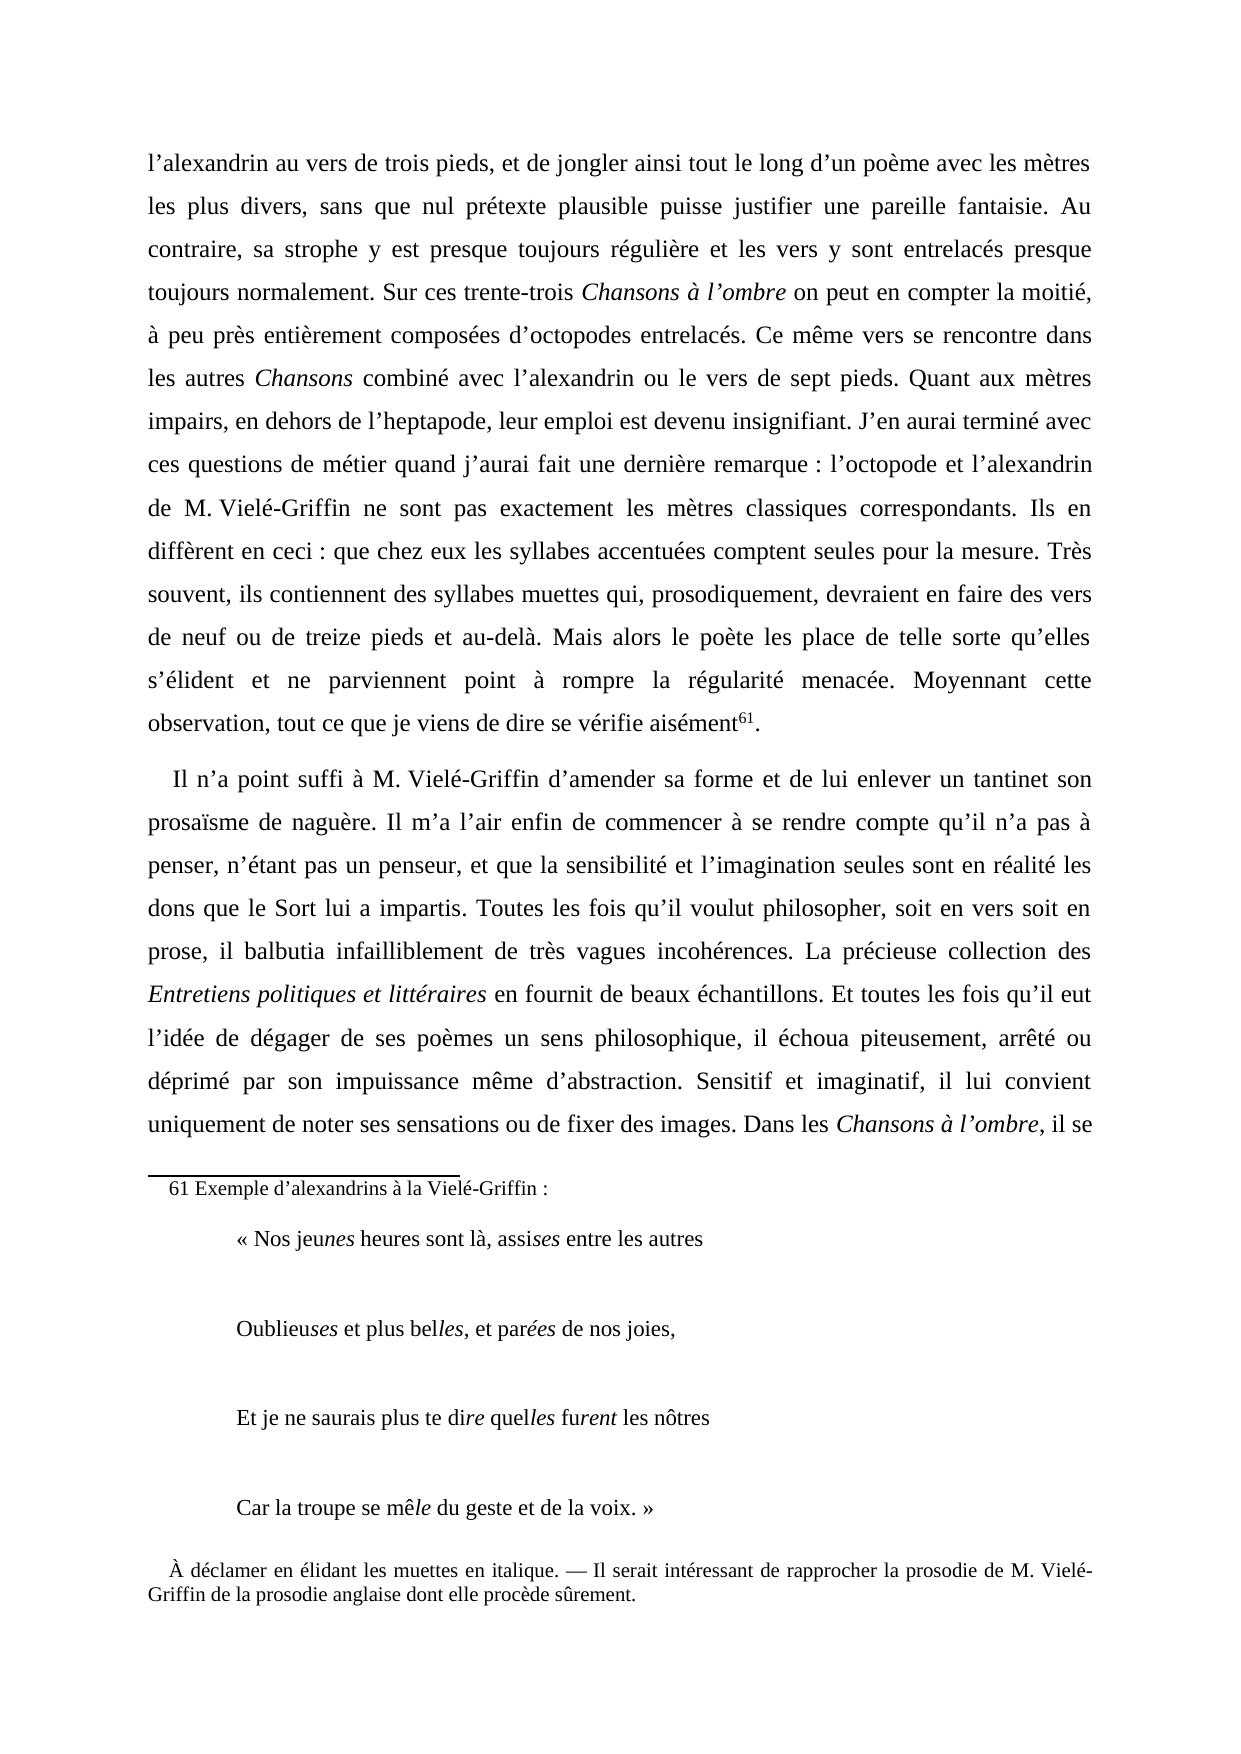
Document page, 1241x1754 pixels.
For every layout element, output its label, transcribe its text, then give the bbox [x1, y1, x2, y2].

text À déclamer en élidant les muettes en italique. — Il serait intéressant de rapprocher la prosodie de M. Vielé-Griffin de la prosodie anglaise dont elle procède sûrement. [148, 1558, 1093, 1606]
text Exemple d’alexandrins à la Vielé-Griffin : [148, 1176, 1093, 1200]
text Car la troupe se mêle du geste et de la voix. » [236, 1494, 1093, 1520]
text l’alexandrin au vers de trois pieds, et de jongler ainsi tout le long d’un poème avec les mètres les plus divers, sans que nul prétexte plausible puisse justifier une pareille fantaisie. Au contraire, sa strophe y est presque toujours régulière et les vers y sont entrelacés presque toujours normalement. Sur ces trente-trois Chansons à l’ombre on peut en compter la moitié, à peu près entièrement composées d’octopodes entrelacés. Ce même vers se rencontre dans les autres Chansons combiné avec l’alexandrin ou le vers de sept pieds. Quant aux mètres impairs, en dehors de l’heptapode, leur emploi est devenu insignifiant. J’en aurai terminé avec ces questions de métier quand j’aurai fait une dernière remarque : l’octopode et l’alexandrin de M. Vielé-Griffin ne sont pas exactement les mètres classiques correspondants. Ils en diffèrent en ceci : que chez eux les syllabes accentuées comptent seules pour la mesure. Très souvent, ils contiennent des syllabes muettes qui, prosodiquement, devraient en faire des vers de neuf ou de treize pieds et au-delà. Mais alors le poète les place de telle sorte qu’elles s’élident et ne parviennent point à rompre la régularité menacée. Moyennant cette observation, tout ce que je viens de dire se vérifie aisément. [148, 148, 1093, 737]
text Il n’a point suffi à M. Vielé-Griffin d’amender sa forme et de lui enlever un tantinet son prosaïsme de naguère. Il m’a l’air enfin de commencer à se rendre compte qu’il n’a pas à penser, n’étant pas un penseur, et que la sensibilité et l’imagination seules sont en réalité les dons que le Sort lui a impartis. Toutes les fois qu’il voulut philosopher, soit en vers soit en prose, il balbutia infailliblement de très vagues incohérences. La précieuse collection des Entretiens politiques et littéraires en fournit de beaux échantillons. Et toutes les fois qu’il eut l’idée de dégager de ses poèmes un sens philosophique, il échoua piteusement, arrêté ou déprimé par son impuissance même d’abstraction. Sensitif et imaginatif, il lui convient uniquement de noter ses sensations ou de fixer des images. Dans les Chansons à l’ombre, il se [148, 764, 1093, 1138]
text Et je ne saurais plus te dire quelles furent les nôtres [236, 1404, 1093, 1431]
text Oublieuses et plus belles, et parées de nos joies, [236, 1315, 1093, 1341]
text « Nos jeunes heures sont là, assises entre les autres [236, 1225, 1093, 1252]
